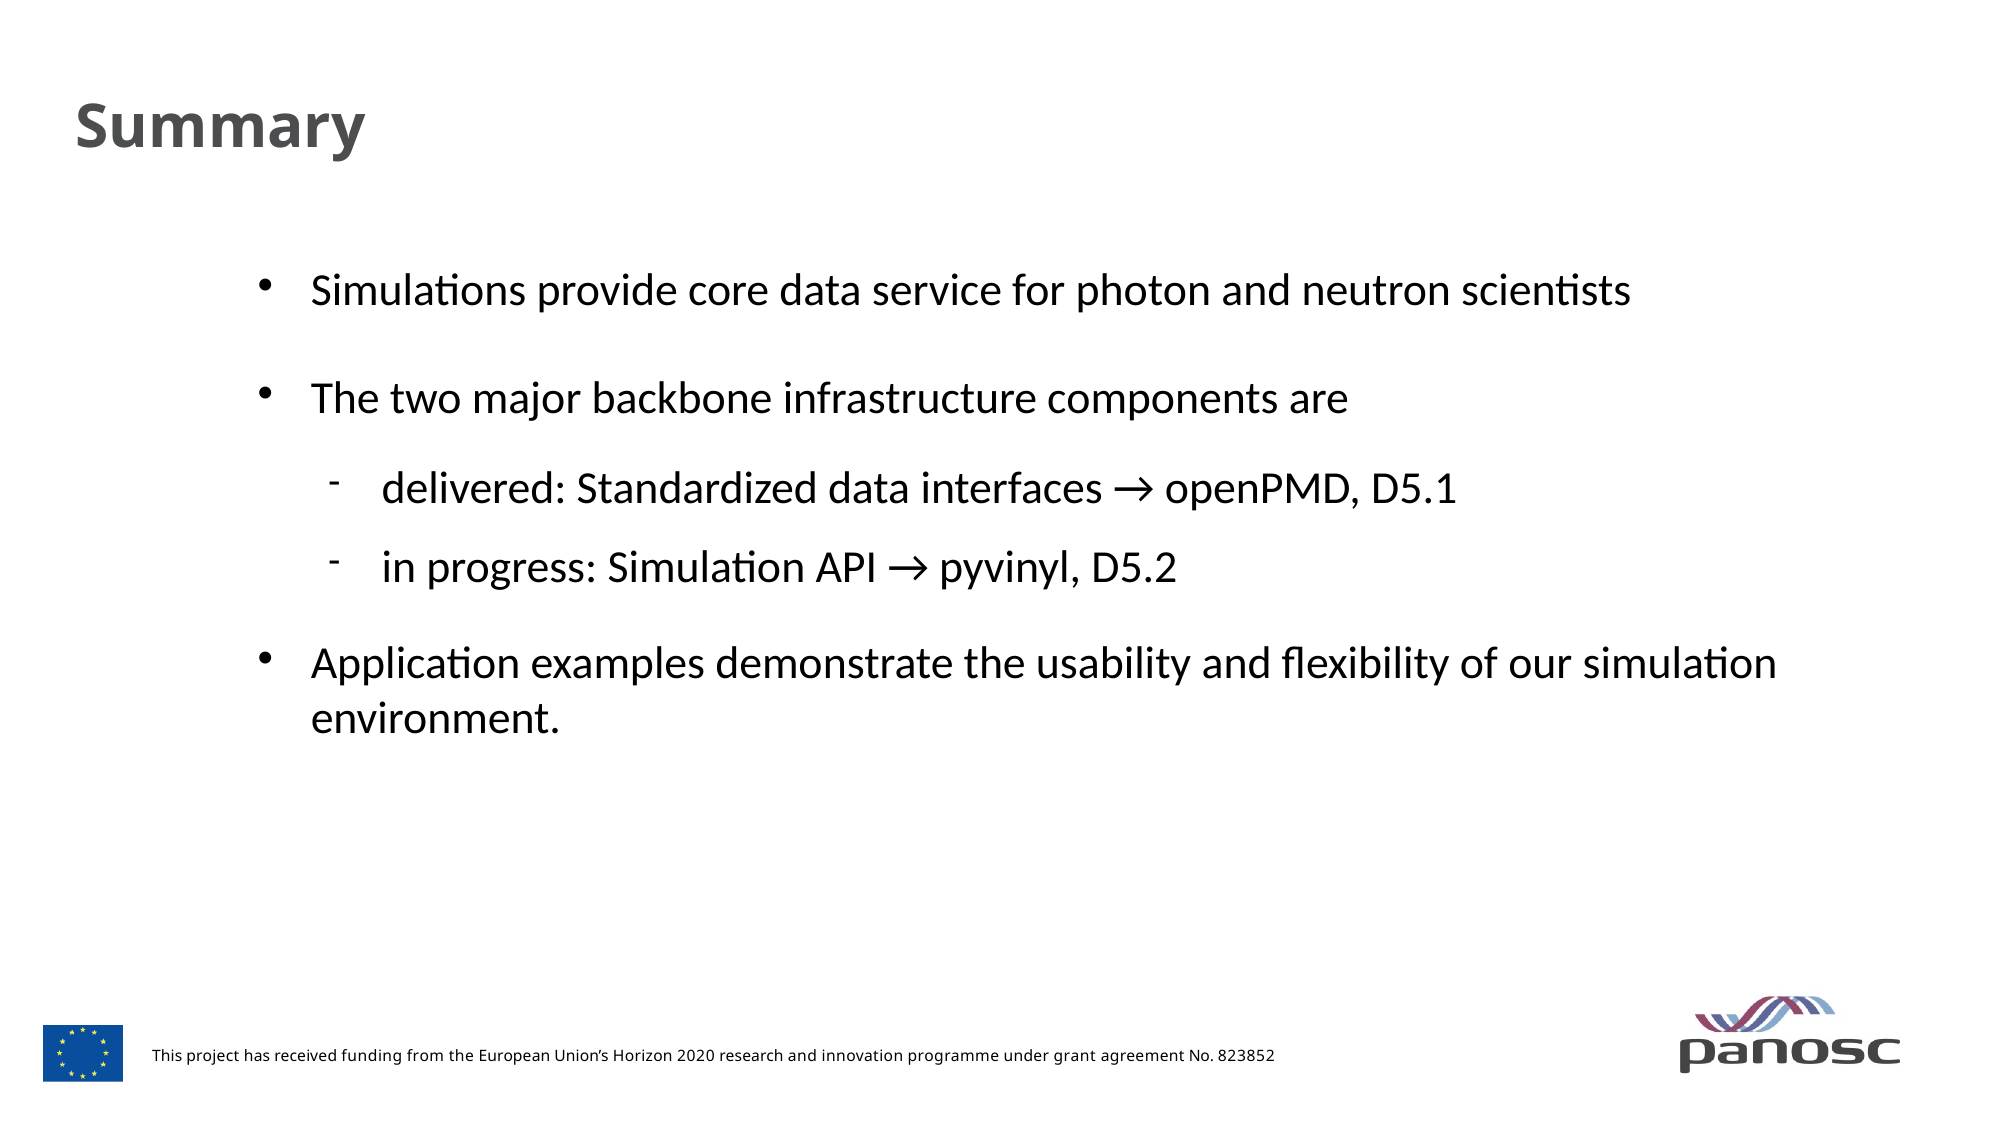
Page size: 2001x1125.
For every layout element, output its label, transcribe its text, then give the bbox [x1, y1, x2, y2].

text_box Summary [75, 52, 1695, 194]
text_box Simulations provide core data service for photon and neutron scientists The two major backbone infrastructure components are delivered: Standardized data interfaces → openPMD, D5.1 in progress: Simulation API → pyvinyl, D5.2 Application examples demonstrate the usability and flexibility of our simulation environment. [239, 148, 1800, 928]
picture [1, 947, 1999, 1125]
